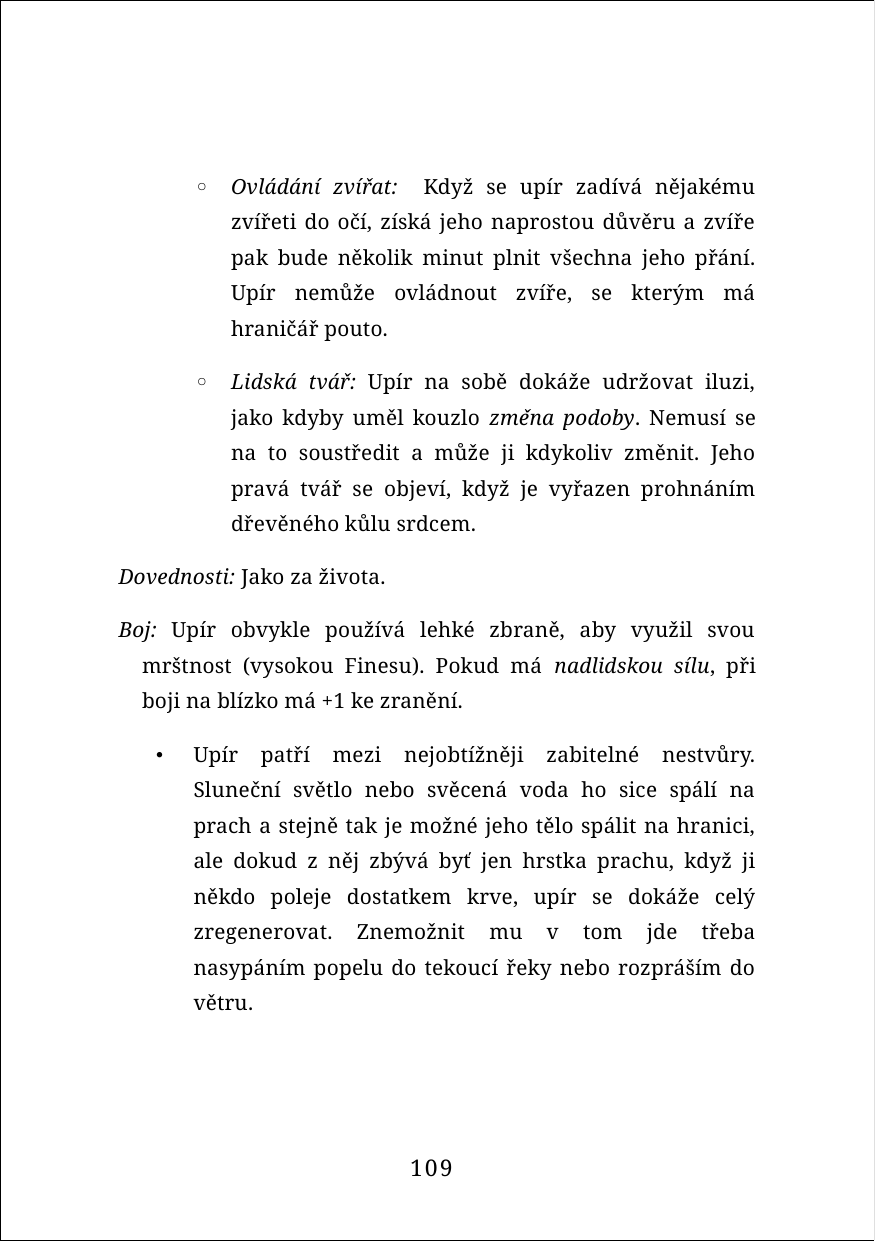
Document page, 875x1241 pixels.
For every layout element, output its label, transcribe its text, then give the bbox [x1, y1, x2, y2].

text Boj: Upír obvykle používá lehké zbraně, aby využil svou mrštnost (vysokou Finesu). Pokud má nadlidskou sílu, při boji na blízko má +1 ke zranění. [118, 616, 756, 715]
text Dovednosti: Jako za života. [118, 562, 756, 591]
list Upír patří mezi nejobtížněji zabitelné nestvůry. Sluneční světlo nebo svěcená voda ho sice spálí na prach a stejně tak je možné jeho tělo spálit na hranici, ale dokud z něj zbývá byť jen hrstka prachu, když ji někdo poleje dostatkem krve, upír se dokáže celý zregenerovat. Znemožnit mu v tom jde třeba nasypáním popelu do tekoucí řeky nebo rozpráším do větru. [156, 740, 756, 1017]
list Lidská tvář: Upír na sobě dokáže udržovat iluzi, jako kdyby uměl kouzlo změna podoby. Nemusí se na to soustředit a může ji kdykoliv změnit. Jeho pravá tvář se objeví, když je vyřazen prohnáním dřevěného kůlu srdcem. [193, 367, 756, 538]
list Ovládání zvířat: Když se upír zadívá nějakému zvířeti do očí, získá jeho naprostou důvěru a zvíře pak bude několik minut plnit všechna jeho přání. Upír nemůže ovládnout zvíře, se kterým má hraničář pouto. [193, 172, 756, 342]
